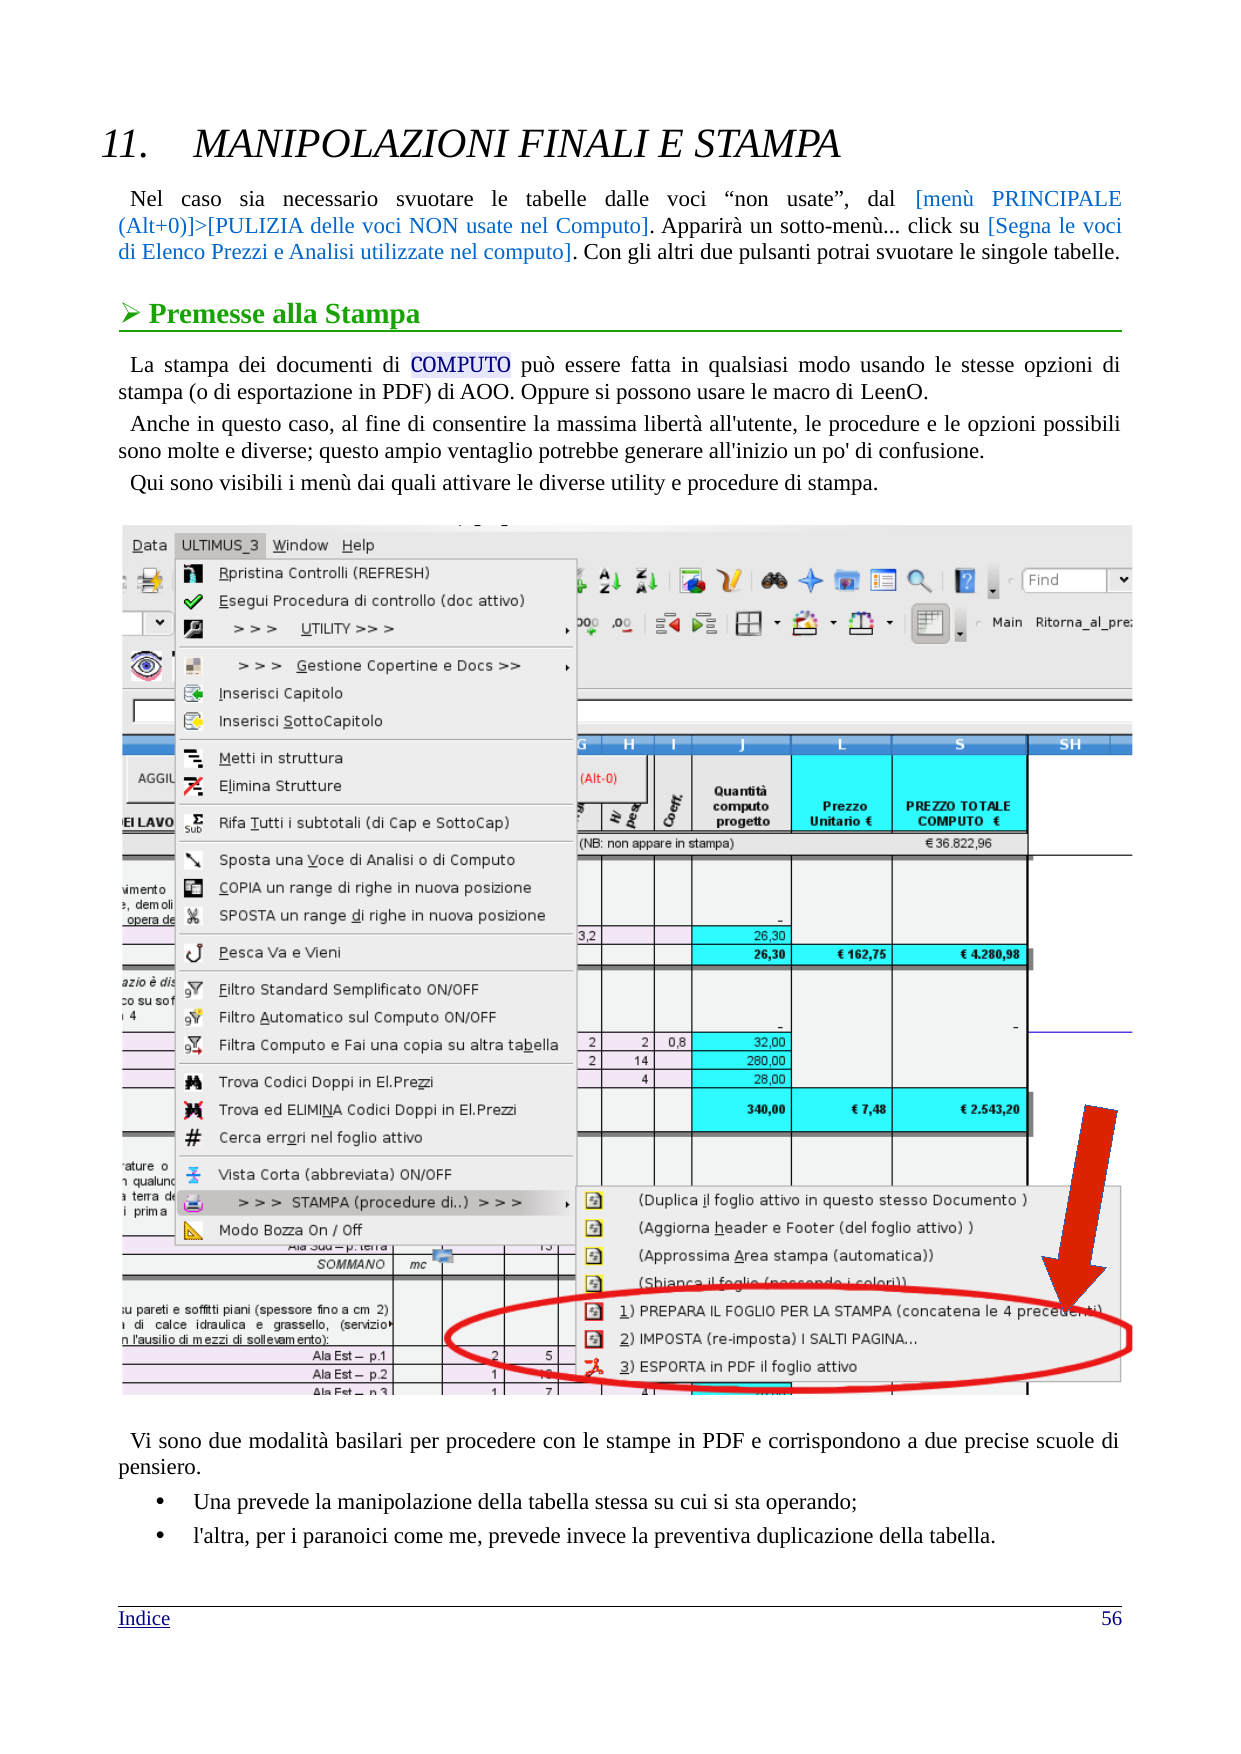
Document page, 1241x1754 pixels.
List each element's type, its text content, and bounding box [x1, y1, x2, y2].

text Qui sono visibili i menù dai quali attivare le diverse utility e procedure di stampa. [118, 469, 1122, 495]
text La stampa dei documenti di COMPUTO può essere fatta in qualsiasi modo usando le stesse opzioni di stampa (o di esportazione in PDF) di AOO. Oppure si possono usare le macro di LeenO. [118, 351, 1122, 404]
text Nel caso sia necessario svuotare le tabelle dalle voci “non usate”, dal [menù PRINCIPALE (Alt+0)]>[PULIZIA delle voci NON usate nel Computo]. Apparirà un sotto-menù... click su [Segna le voci di Elenco Prezzi e Analisi utilizzate nel computo]. Con gli altri due pulsanti potrai svuotare le singole tabelle. [118, 186, 1122, 264]
list Una prevede la manipolazione della tabella stessa su cui si sta operando; [156, 1486, 1122, 1514]
list l'altra, per i paranoici come me, prevede invece la preventiva duplicazione della tabella. [156, 1520, 1122, 1549]
text Anche in questo caso, al fine di consentire la massima libertà all'utente, le procedure e le opzioni possibili sono molte e diverse; questo ampio ventaglio potrebbe generare all'inizio un po' di confusione. [118, 410, 1122, 463]
text Vi sono due modalità basilari per procedere con le stampe in PDF e corrispondono a due precise scuole di pensiero. [118, 1427, 1122, 1480]
subtitle MANIPOLAZIONI FINALI E STAMPA [100, 118, 1122, 166]
picture [122, 525, 1133, 1395]
subtitle Premesse alla Stampa [119, 296, 1122, 330]
